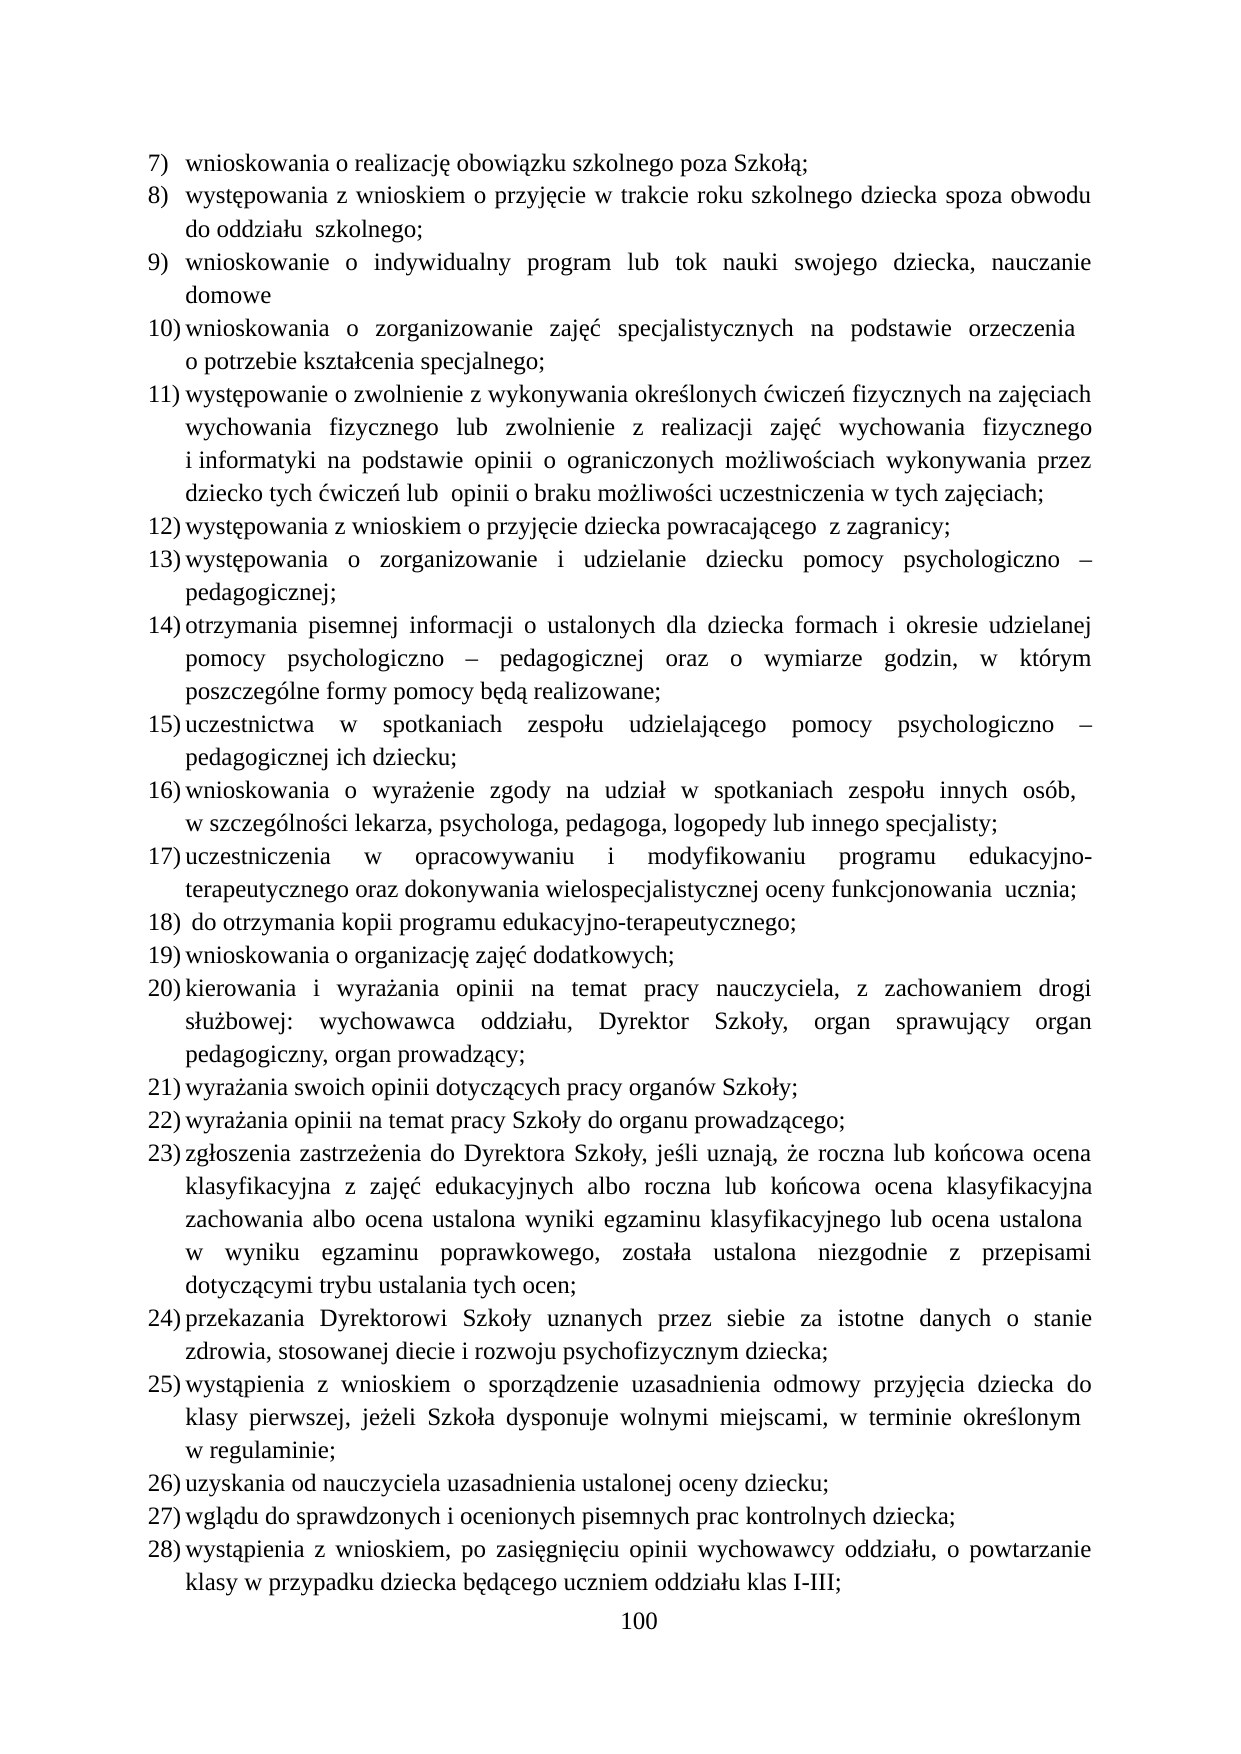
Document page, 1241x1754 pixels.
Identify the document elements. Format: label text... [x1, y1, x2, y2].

list wnioskowania o realizację obowiązku szkolnego poza Szkołą; [148, 148, 1093, 176]
list wnioskowania o zorganizowanie zajęć specjalistycznych na podstawie orzeczenia o potrzebie kształcenia specjalnego; [148, 313, 1093, 374]
list uczestnictwa w spotkaniach zespołu udzielającego pomocy psychologiczno – pedagogicznej ich dziecku; [148, 709, 1093, 771]
list występowania z wnioskiem o przyjęcie w trakcie roku szkolnego dziecka spoza obwodu do oddziału szkolnego; [148, 181, 1093, 242]
list do otrzymania kopii programu edukacyjno-terapeutycznego; [148, 907, 1093, 936]
list wystąpienia z wnioskiem, po zasięgnięciu opinii wychowawcy oddziału, o powtarzanie klasy w przypadku dziecka będącego uczniem oddziału klas I-III; [148, 1534, 1093, 1596]
list przekazania Dyrektorowi Szkoły uznanych przez siebie za istotne danych o stanie zdrowia, stosowanej diecie i rozwoju psychofizycznym dziecka; [148, 1303, 1093, 1365]
list zgłoszenia zastrzeżenia do Dyrektora Szkoły, jeśli uznają, że roczna lub końcowa ocena klasyfikacyjna z zajęć edukacyjnych albo roczna lub końcowa ocena klasyfikacyjna zachowania albo ocena ustalona wyniki egzaminu klasyfikacyjnego lub ocena ustalona w wyniku egzaminu poprawkowego, została ustalona niezgodnie z przepisami dotyczącymi trybu ustalania tych ocen; [148, 1138, 1093, 1299]
list uczestniczenia w opracowywaniu i modyfikowaniu programu edukacyjno-terapeutycznego oraz dokonywania wielospecjalistycznej oceny funkcjonowania ucznia; [148, 841, 1093, 903]
list wyrażania swoich opinii dotyczących pracy organów Szkoły; [148, 1072, 1093, 1101]
list występowania o zorganizowanie i udzielanie dziecku pomocy psychologiczno – pedagogicznej; [148, 544, 1093, 606]
list wnioskowania o wyrażenie zgody na udział w spotkaniach zespołu innych osób, w szczególności lekarza, psychologa, pedagoga, logopedy lub innego specjalisty; [148, 775, 1093, 837]
list wystąpienia z wnioskiem o sporządzenie uzasadnienia odmowy przyjęcia dziecka do klasy pierwszej, jeżeli Szkoła dysponuje wolnymi miejscami, w terminie określonym w regulaminie; [148, 1369, 1093, 1464]
list otrzymania pisemnej informacji o ustalonych dla dziecka formach i okresie udzielanej pomocy psychologiczno – pedagogicznej oraz o wymiarze godzin, w którym poszczególne formy pomocy będą realizowane; [148, 610, 1093, 705]
list wyrażania opinii na temat pracy Szkoły do organu prowadzącego; [148, 1105, 1093, 1134]
list wnioskowania o organizację zajęć dodatkowych; [148, 940, 1093, 969]
list występowania z wnioskiem o przyjęcie dziecka powracającego z zagranicy; [148, 511, 1093, 539]
list wglądu do sprawdzonych i ocenionych pisemnych prac kontrolnych dziecka; [148, 1501, 1093, 1530]
list uzyskania od nauczyciela uzasadnienia ustalonej oceny dziecku; [148, 1468, 1093, 1497]
list kierowania i wyrażania opinii na temat pracy nauczyciela, z zachowaniem drogi służbowej: wychowawca oddziału, Dyrektor Szkoły, organ sprawujący organ pedagogiczny, organ prowadzący; [148, 973, 1093, 1068]
list występowanie o zwolnienie z wykonywania określonych ćwiczeń fizycznych na zajęciach wychowania fizycznego lub zwolnienie z realizacji zajęć wychowania fizycznego i informatyki na podstawie opinii o ograniczonych możliwościach wykonywania przez dziecko tych ćwiczeń lub opinii o braku możliwości uczestniczenia w tych zajęciach; [148, 379, 1093, 507]
list wnioskowanie o indywidualny program lub tok nauki swojego dziecka, nauczanie domowe [148, 247, 1093, 308]
